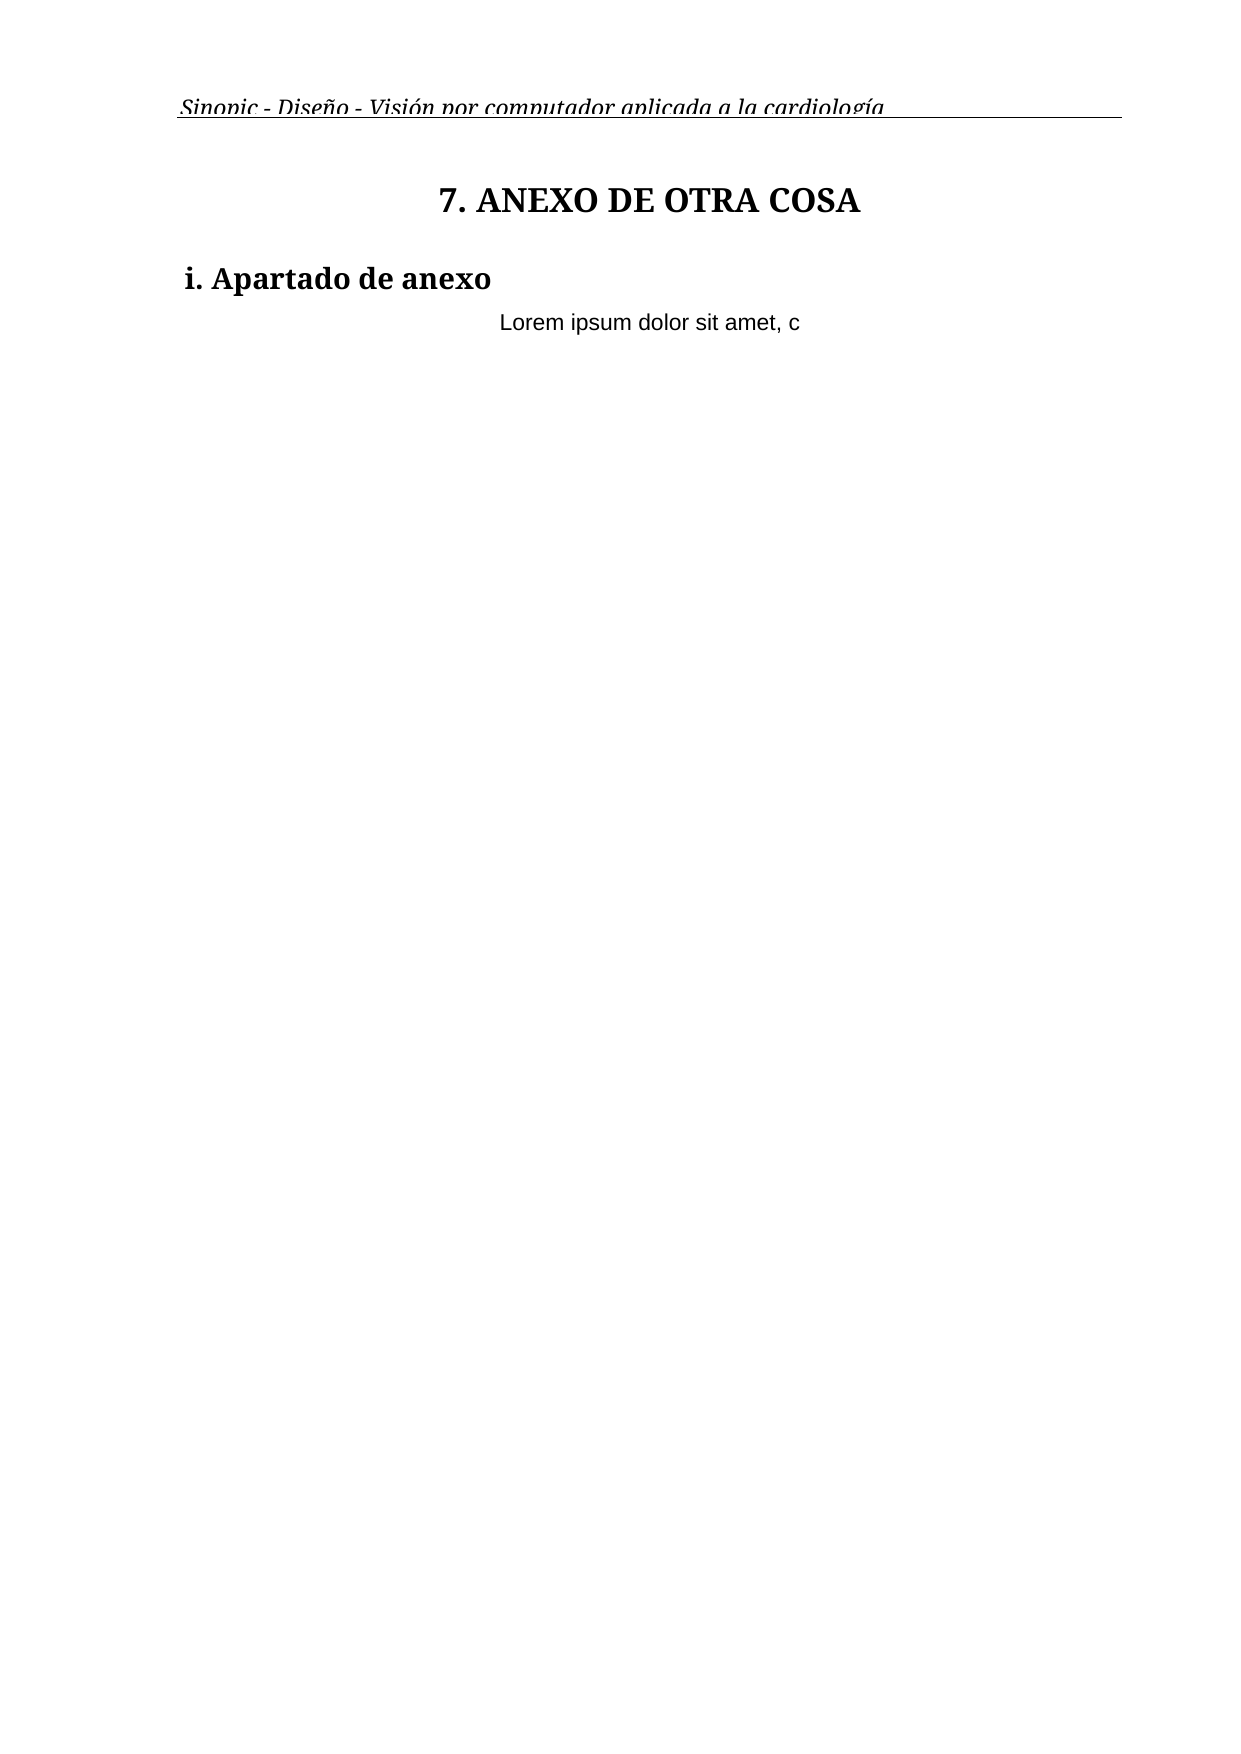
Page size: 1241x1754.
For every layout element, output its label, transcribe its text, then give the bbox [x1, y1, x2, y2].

list Apartado de anexo [177, 258, 1122, 298]
list anexo de otra cosa [177, 177, 1122, 222]
list Lorem ipsum dolor sit amet, c [177, 309, 1122, 336]
